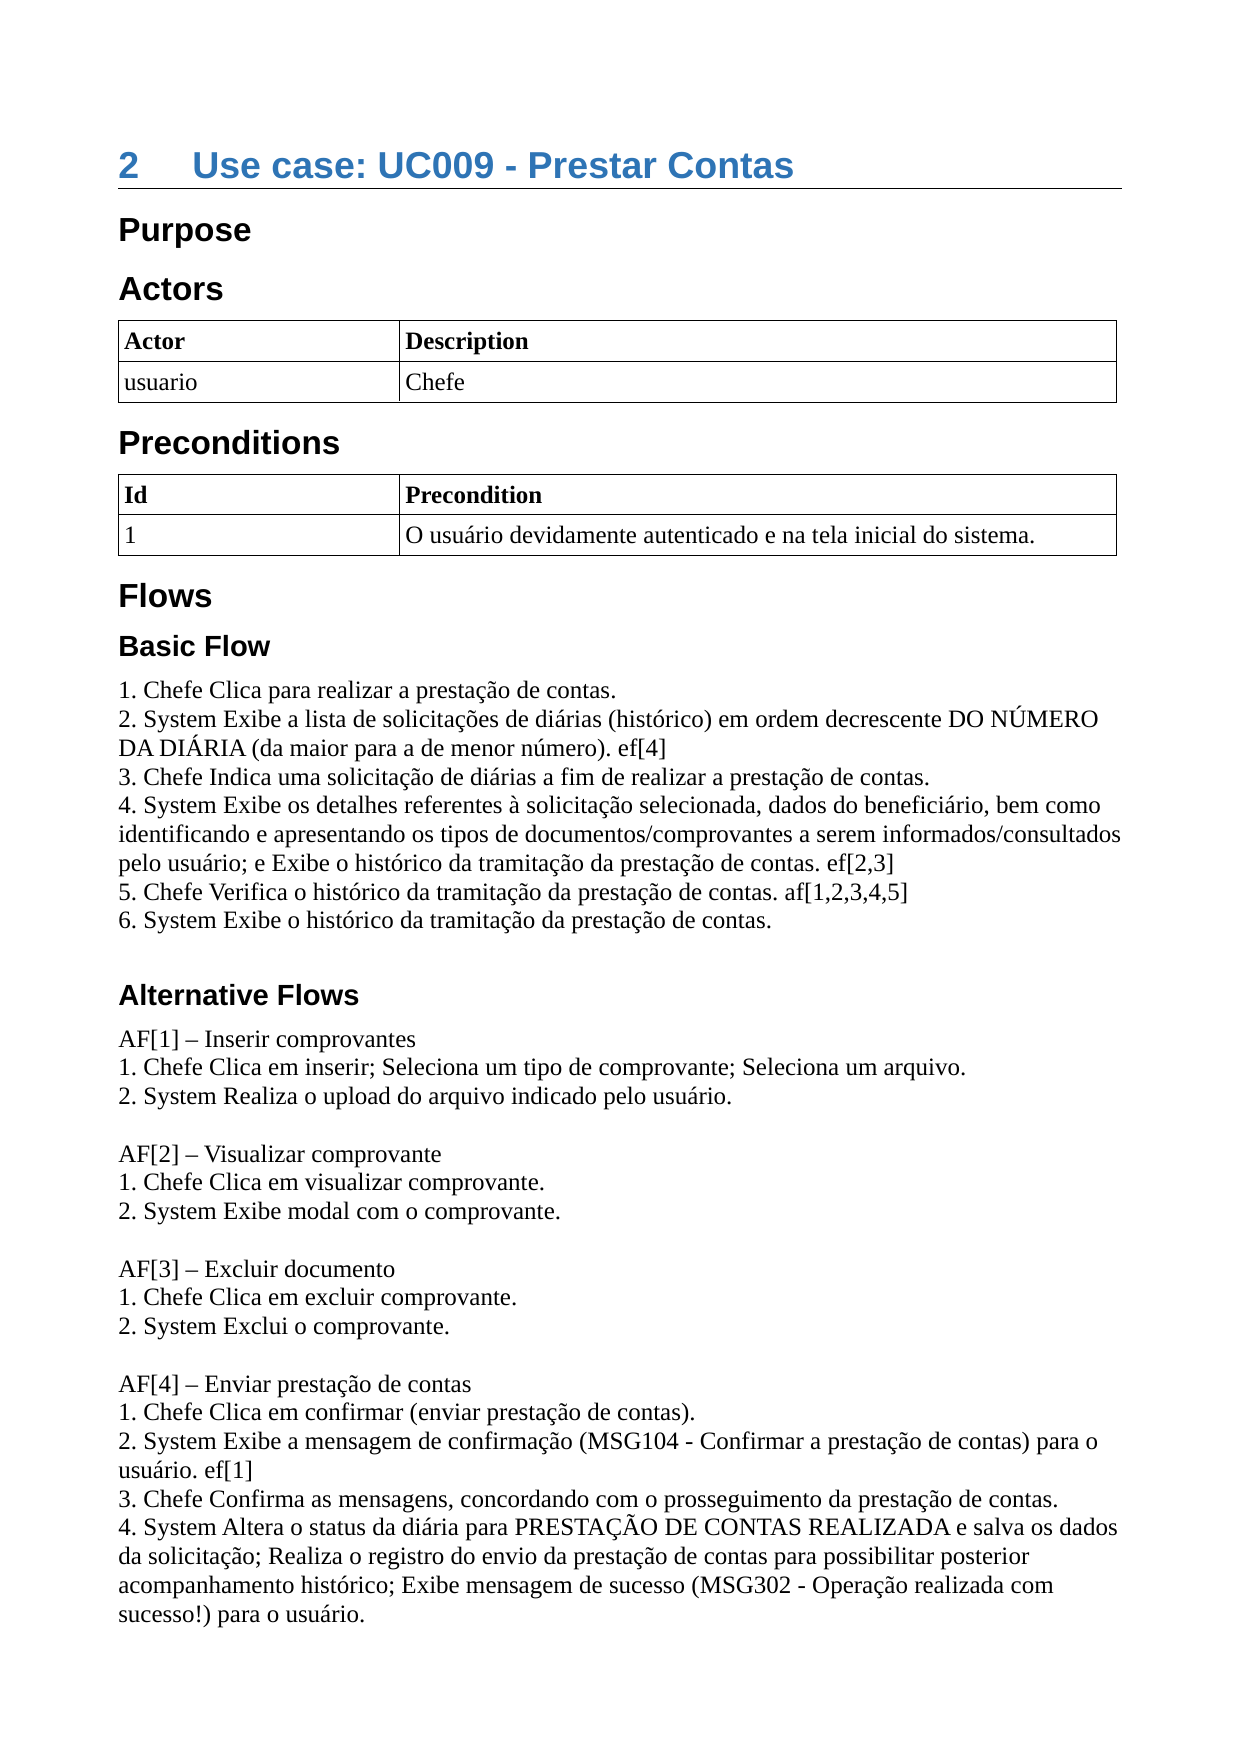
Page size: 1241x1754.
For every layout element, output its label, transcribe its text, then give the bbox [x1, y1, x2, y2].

text 2. System Realiza o upload do arquivo indicado pelo usuário. [118, 1081, 1122, 1110]
subtitle Flows [118, 576, 1122, 615]
text 4. System Altera o status da diária para PRESTAÇÃO DE CONTAS REALIZADA e salva os dados da solicitação; Realiza o registro do envio da prestação de contas para possibilitar posterior acompanhamento histórico; Exibe mensagem de sucesso (MSG302 - Operação realizada com sucesso!) para o usuário. [118, 1512, 1122, 1627]
text AF[2] – Visualizar comprovante [118, 1139, 1122, 1167]
subtitle Purpose [118, 210, 1122, 248]
text 5. Chefe Verifica o histórico da tramitação da prestação de contas. af[1,2,3,4,5] [118, 877, 1122, 906]
table_header Description [400, 321, 1116, 361]
text 1. Chefe Clica em inserir; Seleciona um tipo de comprovante; Seleciona um arquivo. [118, 1052, 1122, 1081]
table_cell Chefe [400, 362, 1116, 401]
table_cell 1 [119, 515, 399, 555]
text AF[1] – Inserir comprovantes [118, 1024, 1122, 1052]
subtitle Basic Flow [118, 629, 1122, 663]
text 2. System Exibe a mensagem de confirmação (MSG104 - Confirmar a prestação de contas) para o usuário. ef[1] [118, 1426, 1122, 1484]
text 6. System Exibe o histórico da tramitação da prestação de contas. [118, 906, 1122, 934]
text 1. Chefe Clica para realizar a prestação de contas. [118, 676, 1122, 704]
table_cell usuario [119, 362, 399, 401]
text 2. System Exclui o comprovante. [118, 1311, 1122, 1340]
text 1. Chefe Clica em confirmar (enviar prestação de contas). [118, 1397, 1122, 1426]
text 2. System Exibe a lista de solicitações de diárias (histórico) em ordem decrescente DO NÚMERO DA DIÁRIA (da maior para a de menor número). ef[4] [118, 704, 1122, 762]
table_header Precondition [400, 475, 1116, 514]
table_header Actor [119, 321, 399, 361]
text 4. System Exibe os detalhes referentes à solicitação selecionada, dados do beneficiário, bem como identificando e apresentando os tipos de documentos/comprovantes a serem informados/consultados pelo usuário; e Exibe o histórico da tramitação da prestação de contas. ef[2,3] [118, 791, 1122, 877]
text AF[3] – Excluir documento [118, 1254, 1122, 1282]
table_header Id [119, 475, 399, 514]
text 3. Chefe Confirma as mensagens, concordando com o prosseguimento da prestação de contas. [118, 1484, 1122, 1512]
text 1. Chefe Clica em visualizar comprovante. [118, 1167, 1122, 1196]
text 3. Chefe Indica uma solicitação de diárias a fim de realizar a prestação de contas. [118, 762, 1122, 791]
subtitle Use case: UC009 - Prestar Contas [118, 143, 1122, 188]
text AF[4] – Enviar prestação de contas [118, 1369, 1122, 1397]
text 2. System Exibe modal com o comprovante. [118, 1196, 1122, 1225]
text 1. Chefe Clica em excluir comprovante. [118, 1282, 1122, 1311]
subtitle Preconditions [118, 423, 1122, 461]
subtitle Alternative Flows [118, 978, 1122, 1011]
subtitle Actors [118, 269, 1122, 307]
table_cell O usuário devidamente autenticado e na tela inicial do sistema. [400, 515, 1116, 555]
